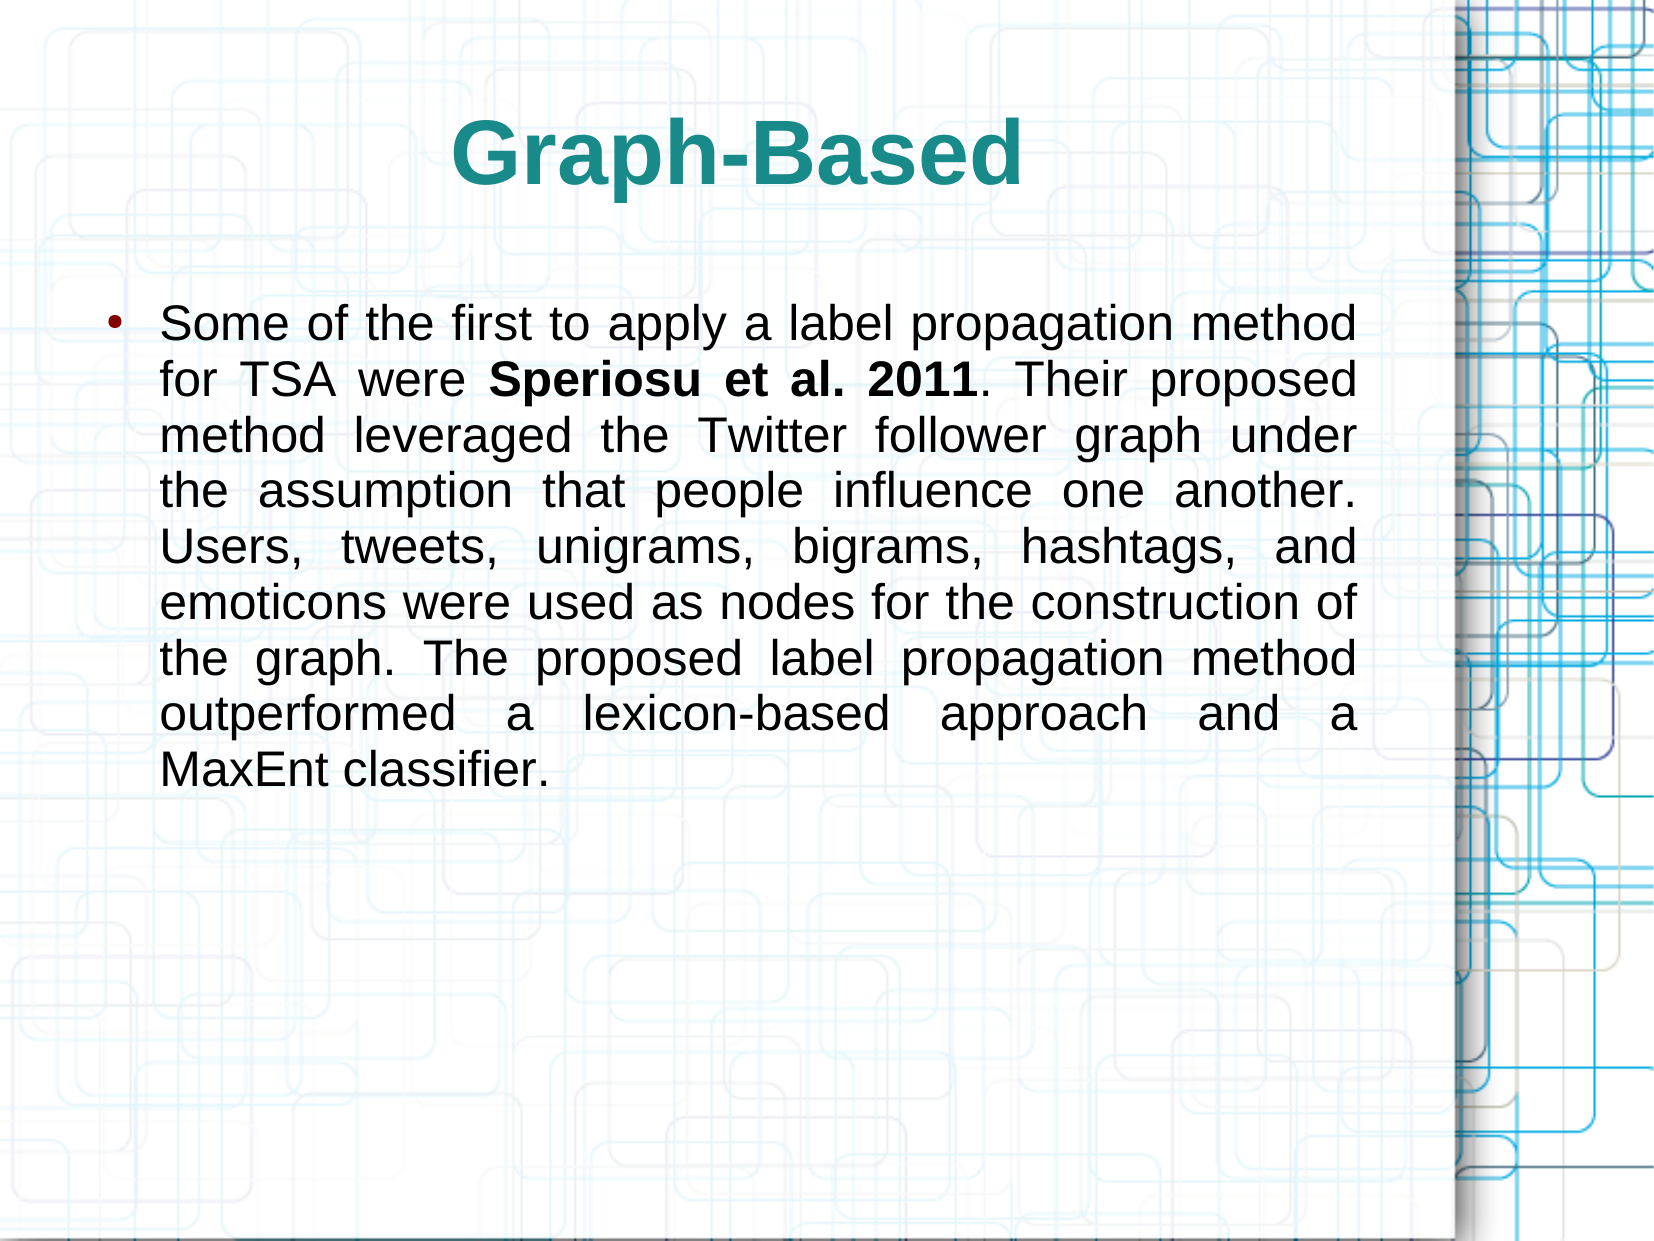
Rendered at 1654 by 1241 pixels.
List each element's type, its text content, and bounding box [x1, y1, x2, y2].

picture [0, 0, 1654, 1241]
list Some of the first to apply a label propagation method for TSA were Speriosu et al. 2011. Their proposed method leveraged the Twitter follower graph under the assumption that people influence one another. Users, tweets, unigrams, bigrams, hashtags, and emoticons were used as nodes for the construction of the graph. The proposed label propagation method outperformed a lexicon-based approach and a MaxEnt classifier. [88, 295, 1359, 1015]
title Graph-Based [59, 49, 1418, 257]
